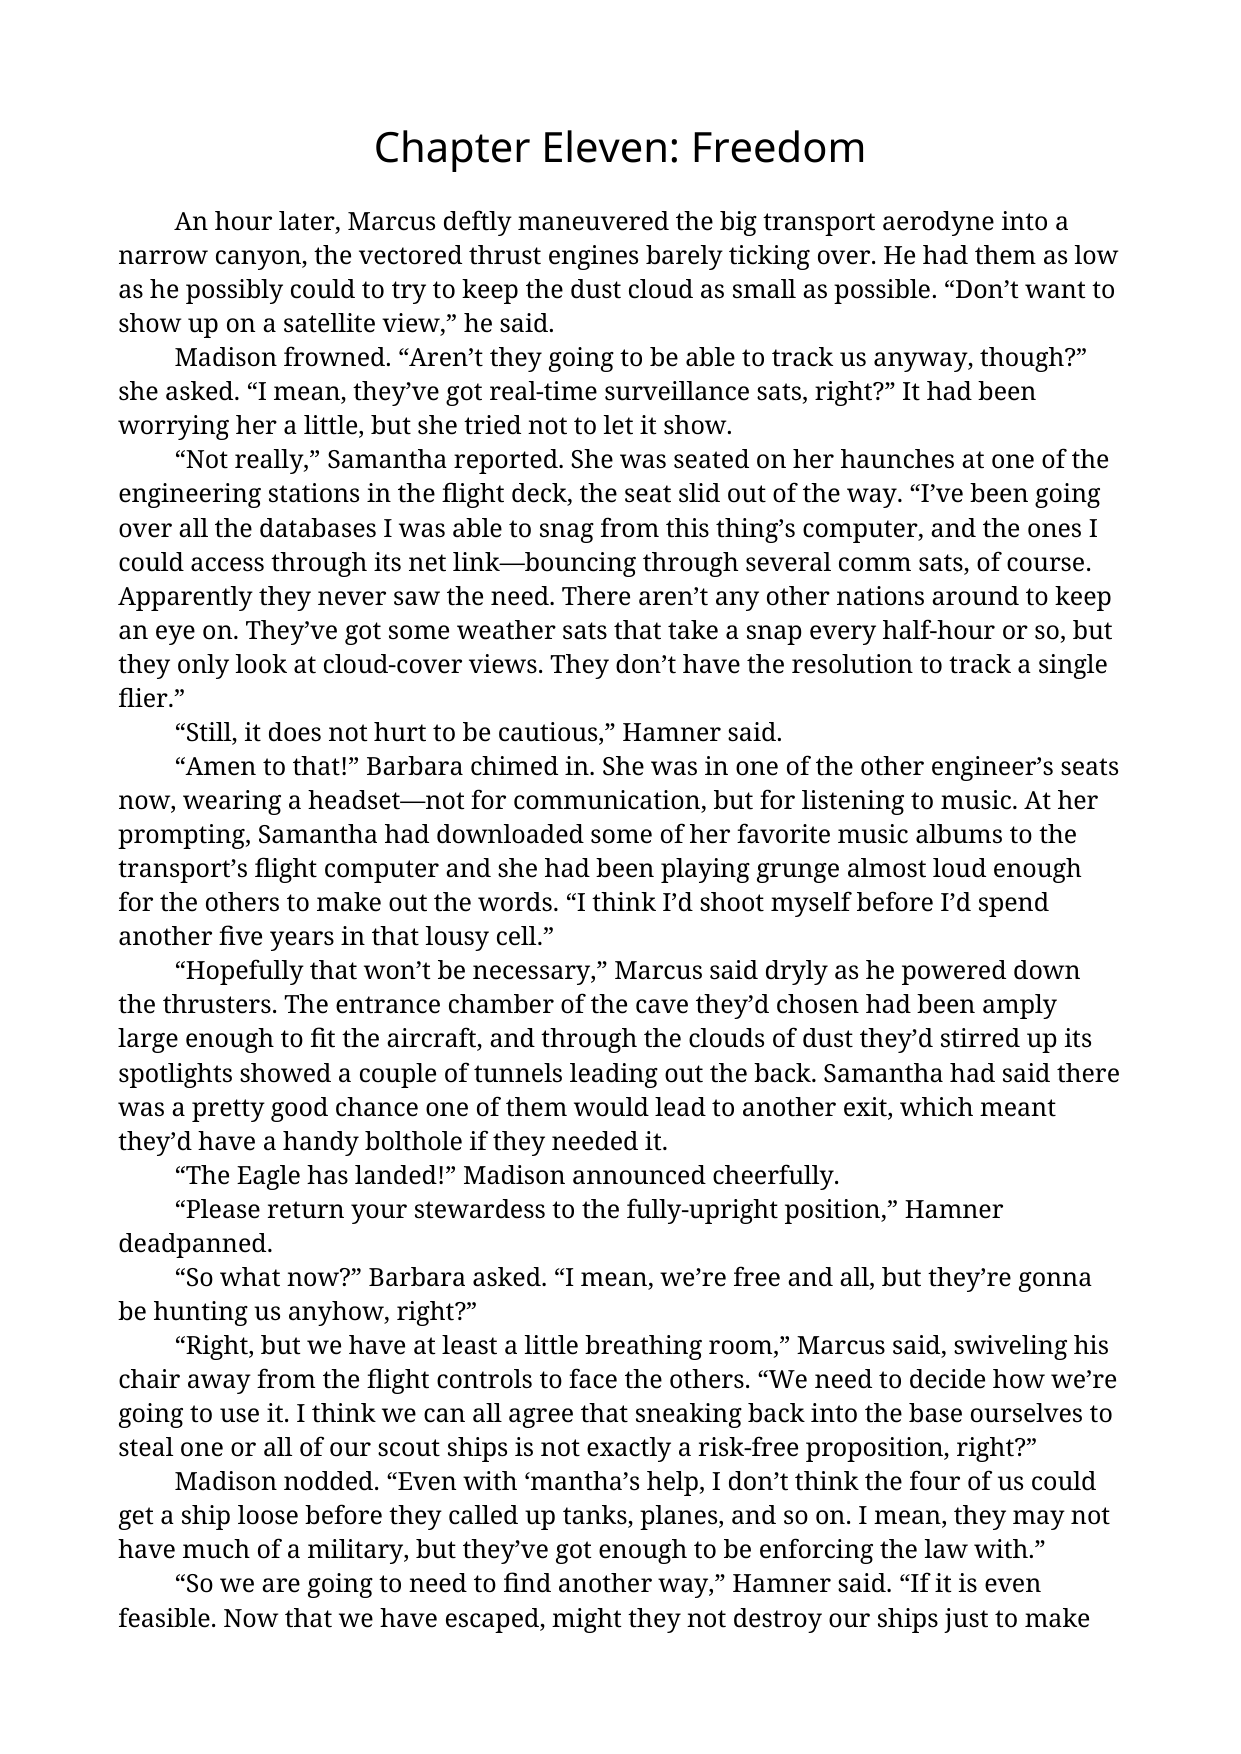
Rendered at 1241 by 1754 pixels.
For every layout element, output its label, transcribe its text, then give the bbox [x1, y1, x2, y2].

text “Not really,” Samantha reported. She was seated on her haunches at one of the engineering stations in the flight deck, the seat slid out of the way. “I’ve been going over all the databases I was able to snag from this thing’s computer, and the ones I could access through its net link—bouncing through several comm sats, of course. Apparently they never saw the need. There aren’t any other nations around to keep an eye on. They’ve got some weather sats that take a snap every half-hour or so, but they only look at cloud-cover views. They don’t have the resolution to track a single flier.” [118, 442, 1122, 714]
text “Hopefully that won’t be necessary,” Marcus said dryly as he powered down the thrusters. The entrance chamber of the cave they’d chosen had been amply large enough to fit the aircraft, and through the clouds of dust they’d stirred up its spotlights showed a couple of tunnels leading out the back. Samantha had said there was a pretty good chance one of them would lead to another exit, which meant they’d have a handy bolthole if they needed it. [118, 953, 1122, 1157]
text “The Eagle has landed!” Madison announced cheerfully. [118, 1157, 1122, 1191]
text “So what now?” Barbara asked. “I mean, we’re free and all, but they’re gonna be hunting us anyhow, right?” [118, 1259, 1122, 1328]
text “So we are going to need to find another way,” Hamner said. “If it is even feasible. Now that we have escaped, might they not destroy our ships just to make [118, 1566, 1122, 1634]
text An hour later, Marcus deftly maneuvered the big transport aerodyne into a narrow canyon, the vectored thrust engines barely ticking over. He had them as low as he possibly could to try to keep the dust cloud as small as possible. “Don’t want to show up on a satellite view,” he said. [118, 204, 1122, 340]
text “Please return your stewardess to the fully-upright position,” Hamner deadpanned. [118, 1191, 1122, 1259]
text Madison frowned. “Aren’t they going to be able to track us anyway, though?” she asked. “I mean, they’ve got real-time surveillance sats, right?” It had been worrying her a little, but she tried not to let it show. [118, 340, 1122, 442]
text “Right, but we have at least a little breathing room,” Marcus said, swiveling his chair away from the flight controls to face the others. “We need to decide how we’re going to use it. I think we can all agree that sneaking back into the base ourselves to steal one or all of our scout ships is not exactly a risk-free proposition, right?” [118, 1328, 1122, 1464]
text “Amen to that!” Barbara chimed in. She was in one of the other engineer’s seats now, wearing a headset—not for communication, but for listening to music. At her prompting, Samantha had downloaded some of her favorite music albums to the transport’s flight computer and she had been playing grunge almost loud enough for the others to make out the words. “I think I’d shoot myself before I’d spend another five years in that lousy cell.” [118, 749, 1122, 953]
text Chapter Eleven: Freedom [118, 118, 1122, 175]
text Madison nodded. “Even with ‘mantha’s help, I don’t think the four of us could get a ship loose before they called up tanks, planes, and so on. I mean, they may not have much of a military, but they’ve got enough to be enforcing the law with.” [118, 1464, 1122, 1566]
text “Still, it does not hurt to be cautious,” Hamner said. [118, 714, 1122, 749]
